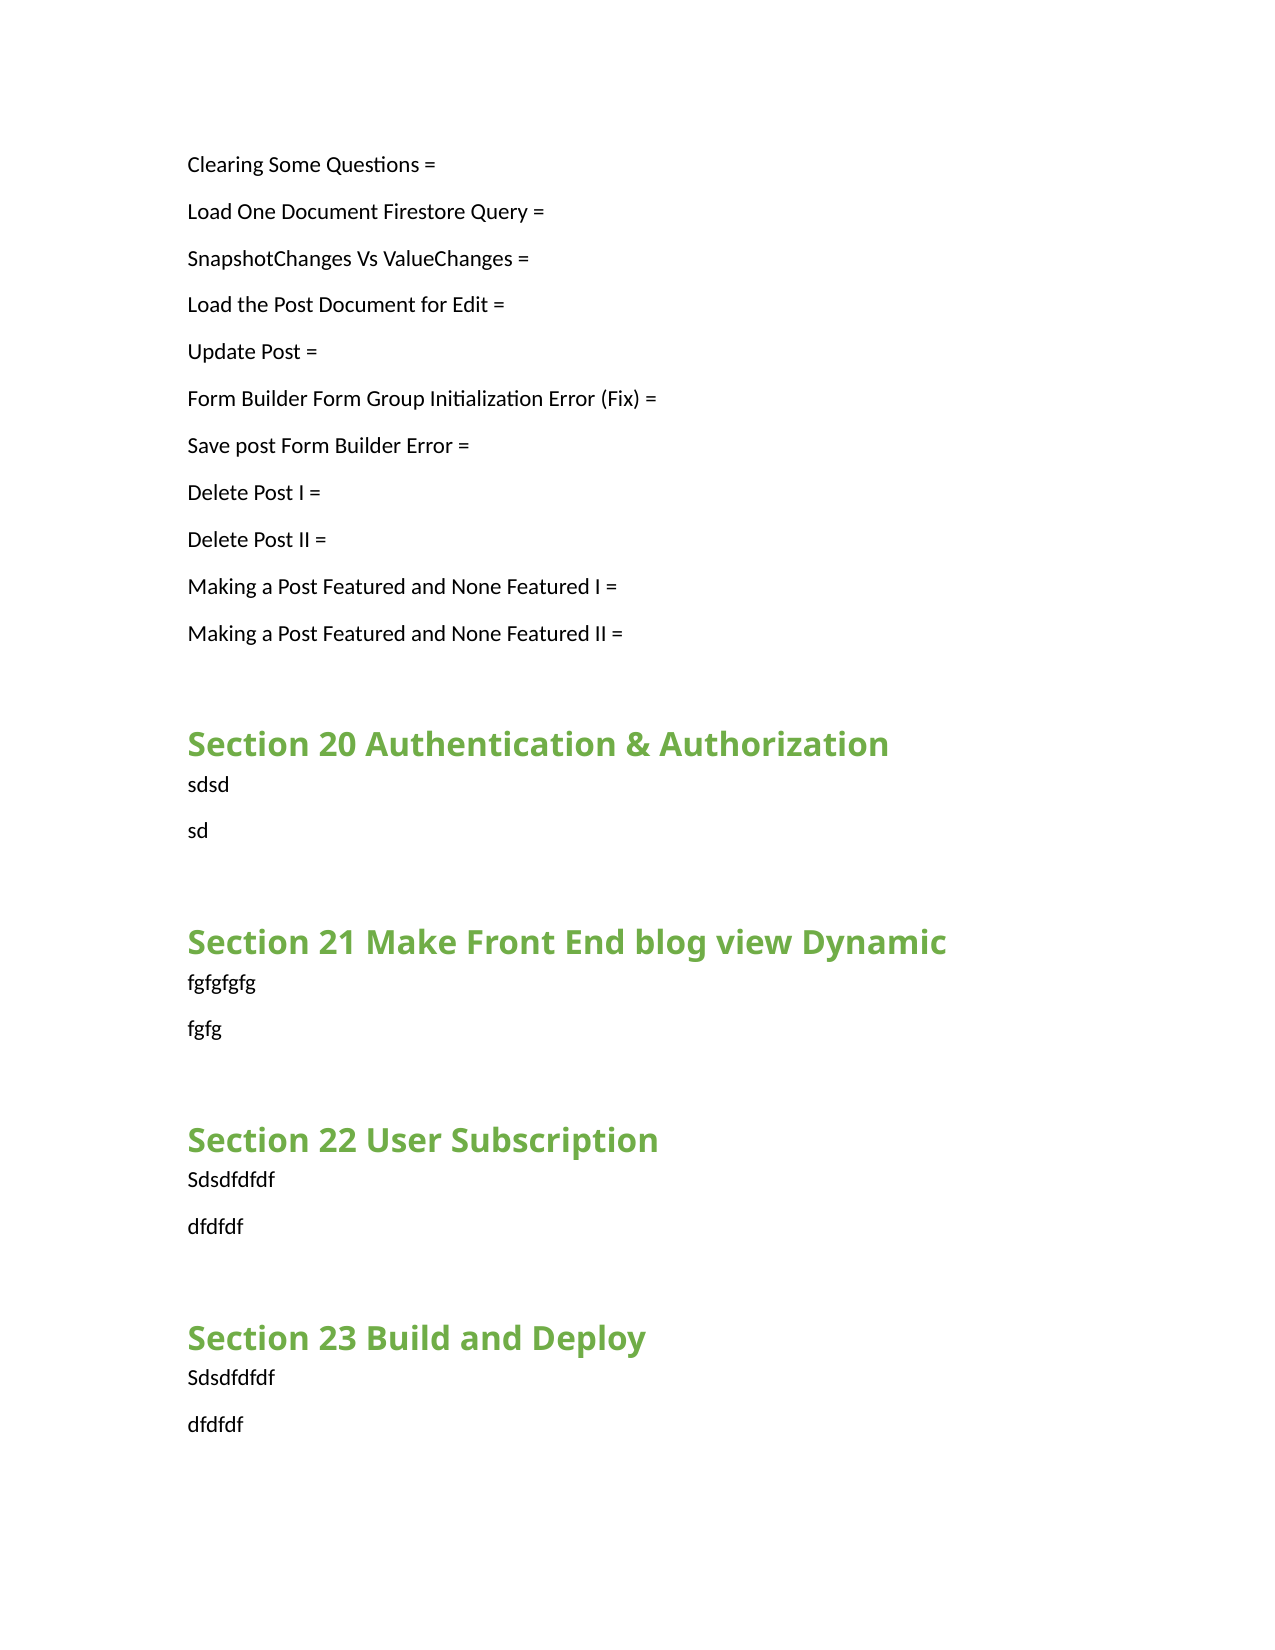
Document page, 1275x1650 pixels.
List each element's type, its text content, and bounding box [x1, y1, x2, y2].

text Sdsdfdfdf [187, 1363, 1087, 1392]
subtitle Section 22 User Subscription [187, 1117, 1087, 1162]
text Delete Post II = [187, 525, 1087, 553]
subtitle Section 20 Authentication & Authorization [187, 721, 1087, 766]
text Save post Form Builder Error = [187, 431, 1087, 459]
text Making a Post Featured and None Featured II = [187, 619, 1087, 647]
subtitle Section 21 Make Front End blog view Dynamic [187, 919, 1087, 964]
text sd [187, 817, 1087, 845]
text Form Builder Form Group Initialization Error (Fix) = [187, 384, 1087, 412]
text dfdfdf [187, 1410, 1087, 1438]
text Making a Post Featured and None Featured I = [187, 572, 1087, 600]
text fgfgfgfg [187, 968, 1087, 996]
text Delete Post I = [187, 478, 1087, 506]
text Load One Document Firestore Query = [187, 197, 1087, 225]
text SnapshotChanges Vs ValueChanges = [187, 244, 1087, 272]
text Load the Post Document for Edit = [187, 291, 1087, 319]
text dfdfdf [187, 1212, 1087, 1241]
text Update Post = [187, 337, 1087, 366]
text fgfg [187, 1014, 1087, 1043]
text sdsd [187, 770, 1087, 798]
text Sdsdfdfdf [187, 1166, 1087, 1194]
subtitle Section 23 Build and Deploy [187, 1314, 1087, 1360]
text Clearing Some Questions = [187, 150, 1087, 178]
